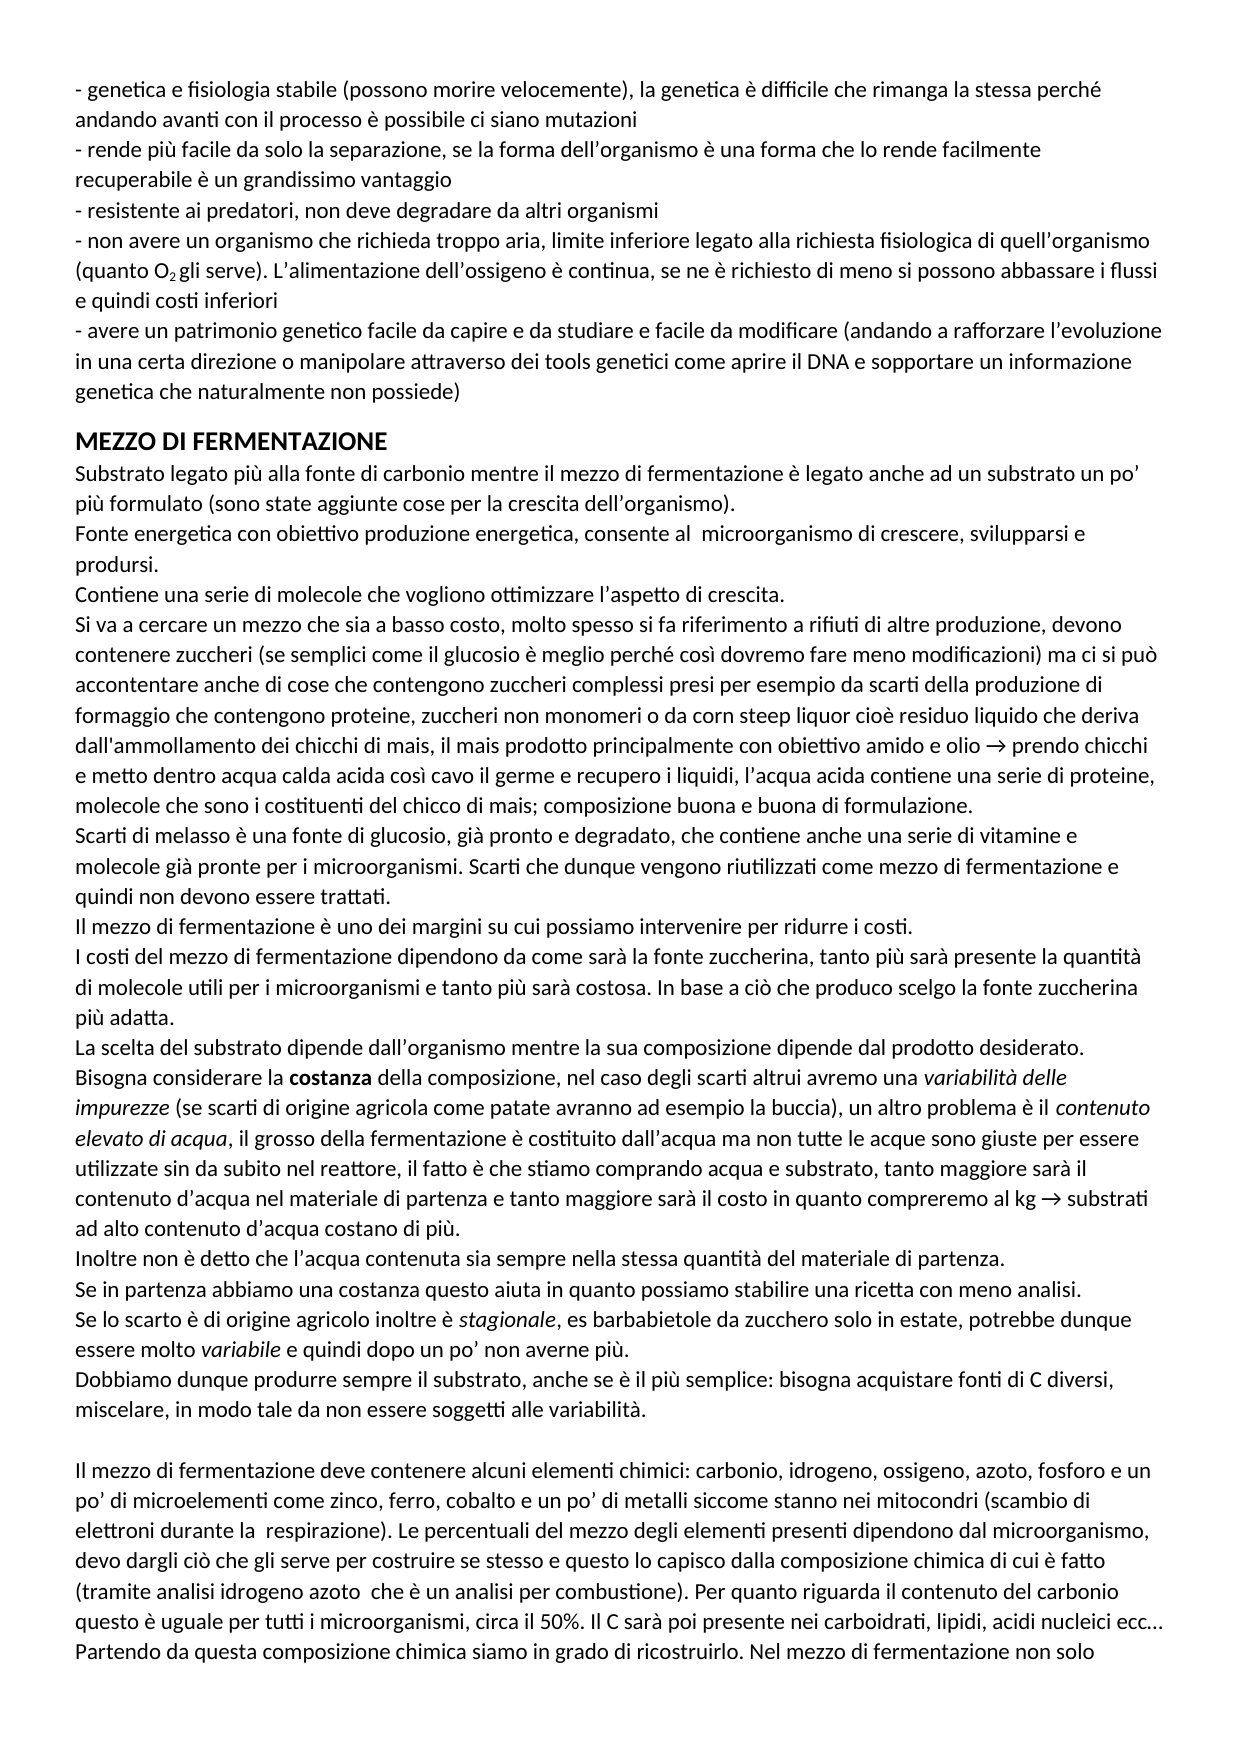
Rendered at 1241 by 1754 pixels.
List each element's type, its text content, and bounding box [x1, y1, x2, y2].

text MEZZO DI FERMENTAZIONE Substrato legato più alla fonte di carbonio mentre il mezzo di fermentazione è legato anche ad un substrato un po’ più formulato (sono state aggiunte cose per la crescita dell’organismo). Fonte energetica con obiettivo produzione energetica, consente al microorganismo di crescere, svilupparsi e prodursi. Contiene una serie di molecole che vogliono ottimizzare l’aspetto di crescita. Si va a cercare un mezzo che sia a basso costo, molto spesso si fa riferimento a rifiuti di altre produzione, devono contenere zuccheri (se semplici come il glucosio è meglio perché così dovremo fare meno modificazioni) ma ci si può accontentare anche di cose che contengono zuccheri complessi presi per esempio da scarti della produzione di formaggio che contengono proteine, zuccheri non monomeri o da corn steep liquor cioè residuo liquido che deriva dall'ammollamento dei chicchi di mais, il mais prodotto principalmente con obiettivo amido e olio → prendo chicchi e metto dentro acqua calda acida così cavo il germe e recupero i liquidi, l’acqua acida contiene una serie di proteine, molecole che sono i costituenti del chicco di mais; composizione buona e buona di formulazione. Scarti di melasso è una fonte di glucosio, già pronto e degradato, che contiene anche una serie di vitamine e molecole già pronte per i microorganismi. Scarti che dunque vengono riutilizzati come mezzo di fermentazione e quindi non devono essere trattati. Il mezzo di fermentazione è uno dei margini su cui possiamo intervenire per ridurre i costi. I costi del mezzo di fermentazione dipendono da come sarà la fonte zuccherina, tanto più sarà presente la quantità di molecole utili per i microorganismi e tanto più sarà costosa. In base a ciò che produco scelgo la fonte zuccherina più adatta. La scelta del substrato dipende dall’organismo mentre la sua composizione dipende dal prodotto desiderato. Bisogna considerare la costanza della composizione, nel caso degli scarti altrui avremo una variabilità delle impurezze (se scarti di origine agricola come patate avranno ad esempio la buccia), un altro problema è il contenuto elevato di acqua, il grosso della fermentazione è costituito dall’acqua ma non tutte le acque sono giuste per essere utilizzate sin da subito nel reattore, il fatto è che stiamo comprando acqua e substrato, tanto maggiore sarà il contenuto d’acqua nel materiale di partenza e tanto maggiore sarà il costo in quanto compreremo al kg → substrati ad alto contenuto d’acqua costano di più. Inoltre non è detto che l’acqua contenuta sia sempre nella stessa quantità del materiale di partenza. Se in partenza abbiamo una costanza questo aiuta in quanto possiamo stabilire una ricetta con meno analisi. Se lo scarto è di origine agricolo inoltre è stagionale, es barbabietole da zucchero solo in estate, potrebbe dunque essere molto variabile e quindi dopo un po’ non averne più. Dobbiamo dunque produrre sempre il substrato, anche se è il più semplice: bisogna acquistare fonti di C diversi, miscelare, in modo tale da non essere soggetti alle variabilità. Il mezzo di fermentazione deve contenere alcuni elementi chimici: carbonio, idrogeno, ossigeno, azoto, fosforo e un po’ di microelementi come zinco, ferro, cobalto e un po’ di metalli siccome stanno nei mitocondri (scambio di elettroni durante la respirazione). Le percentuali del mezzo degli elementi presenti dipendono dal microorganismo, devo dargli ciò che gli serve per costruire se stesso e questo lo capisco dalla composizione chimica di cui è fatto (tramite analisi idrogeno azoto che è un analisi per combustione). Per quanto riguarda il contenuto del carbonio questo è uguale per tutti i microorganismi, circa il 50%. Il C sarà poi presente nei carboidrati, lipidi, acidi nucleici ecc… Partendo da questa composizione chimica siamo in grado di ricostruirlo. Nel mezzo di fermentazione non solo [75, 424, 1165, 1665]
text - genetica e fisiologia stabile (possono morire velocemente), la genetica è difficile che rimanga la stessa perché andando avanti con il processo è possibile ci siano mutazioni - rende più facile da solo la separazione, se la forma dell’organismo è una forma che lo rende facilmente recuperabile è un grandissimo vantaggio - resistente ai predatori, non deve degradare da altri organismi - non avere un organismo che richieda troppo aria, limite inferiore legato alla richiesta fisiologica di quell’organismo (quanto O2 gli serve). L’alimentazione dell’ossigeno è continua, se ne è richiesto di meno si possono abbassare i flussi e quindi costi inferiori - avere un patrimonio genetico facile da capire e da studiare e facile da modificare (andando a rafforzare l’evoluzione in una certa direzione o manipolare attraverso dei tools genetici come aprire il DNA e sopportare un informazione genetica che naturalmente non possiede) [75, 75, 1165, 405]
